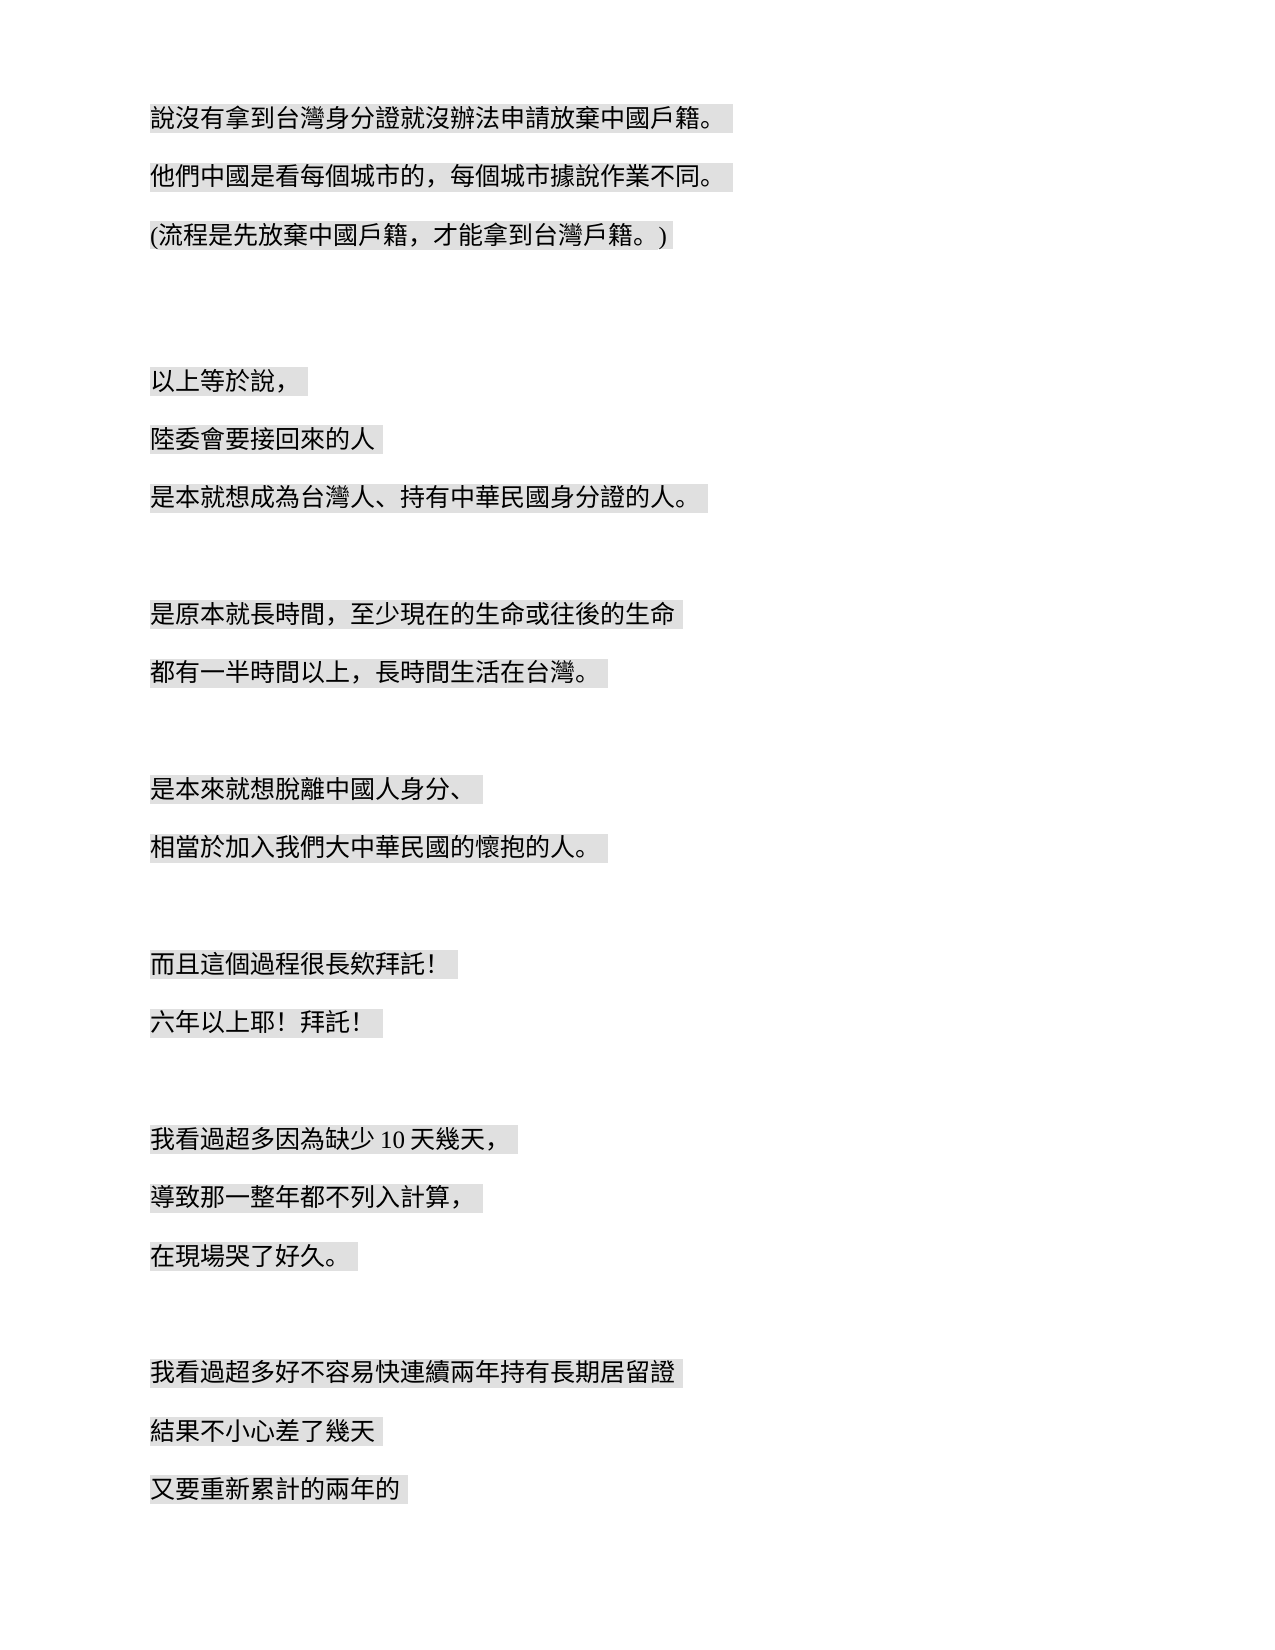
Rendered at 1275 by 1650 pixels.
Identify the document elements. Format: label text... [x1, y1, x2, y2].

text 說沒有拿到台灣身分證就沒辦法申請放棄中國戶籍。 他們中國是看每個城市的，每個城市據說作業不同。 (流程是先放棄中國戶籍，才能拿到台灣戶籍。) 以上等於說， 陸委會要接回來的人 是本就想成為台灣人、持有中華民國身分證的人。 是原本就長時間，至少現在的生命或往後的生命 都有一半時間以上，長時間生活在台灣。 是本來就想脫離中國人身分、 相當於加入我們大中華民國的懷抱的人。 而且這個過程很長欸拜託！ 六年以上耶！拜託！ 我看過超多因為缺少10天幾天， 導致那一整年都不列入計算， 在現場哭了好久。 我看過超多好不容易快連續兩年持有長期居留證 結果不小心差了幾天 又要重新累計的兩年的 [150, 75, 1125, 1563]
